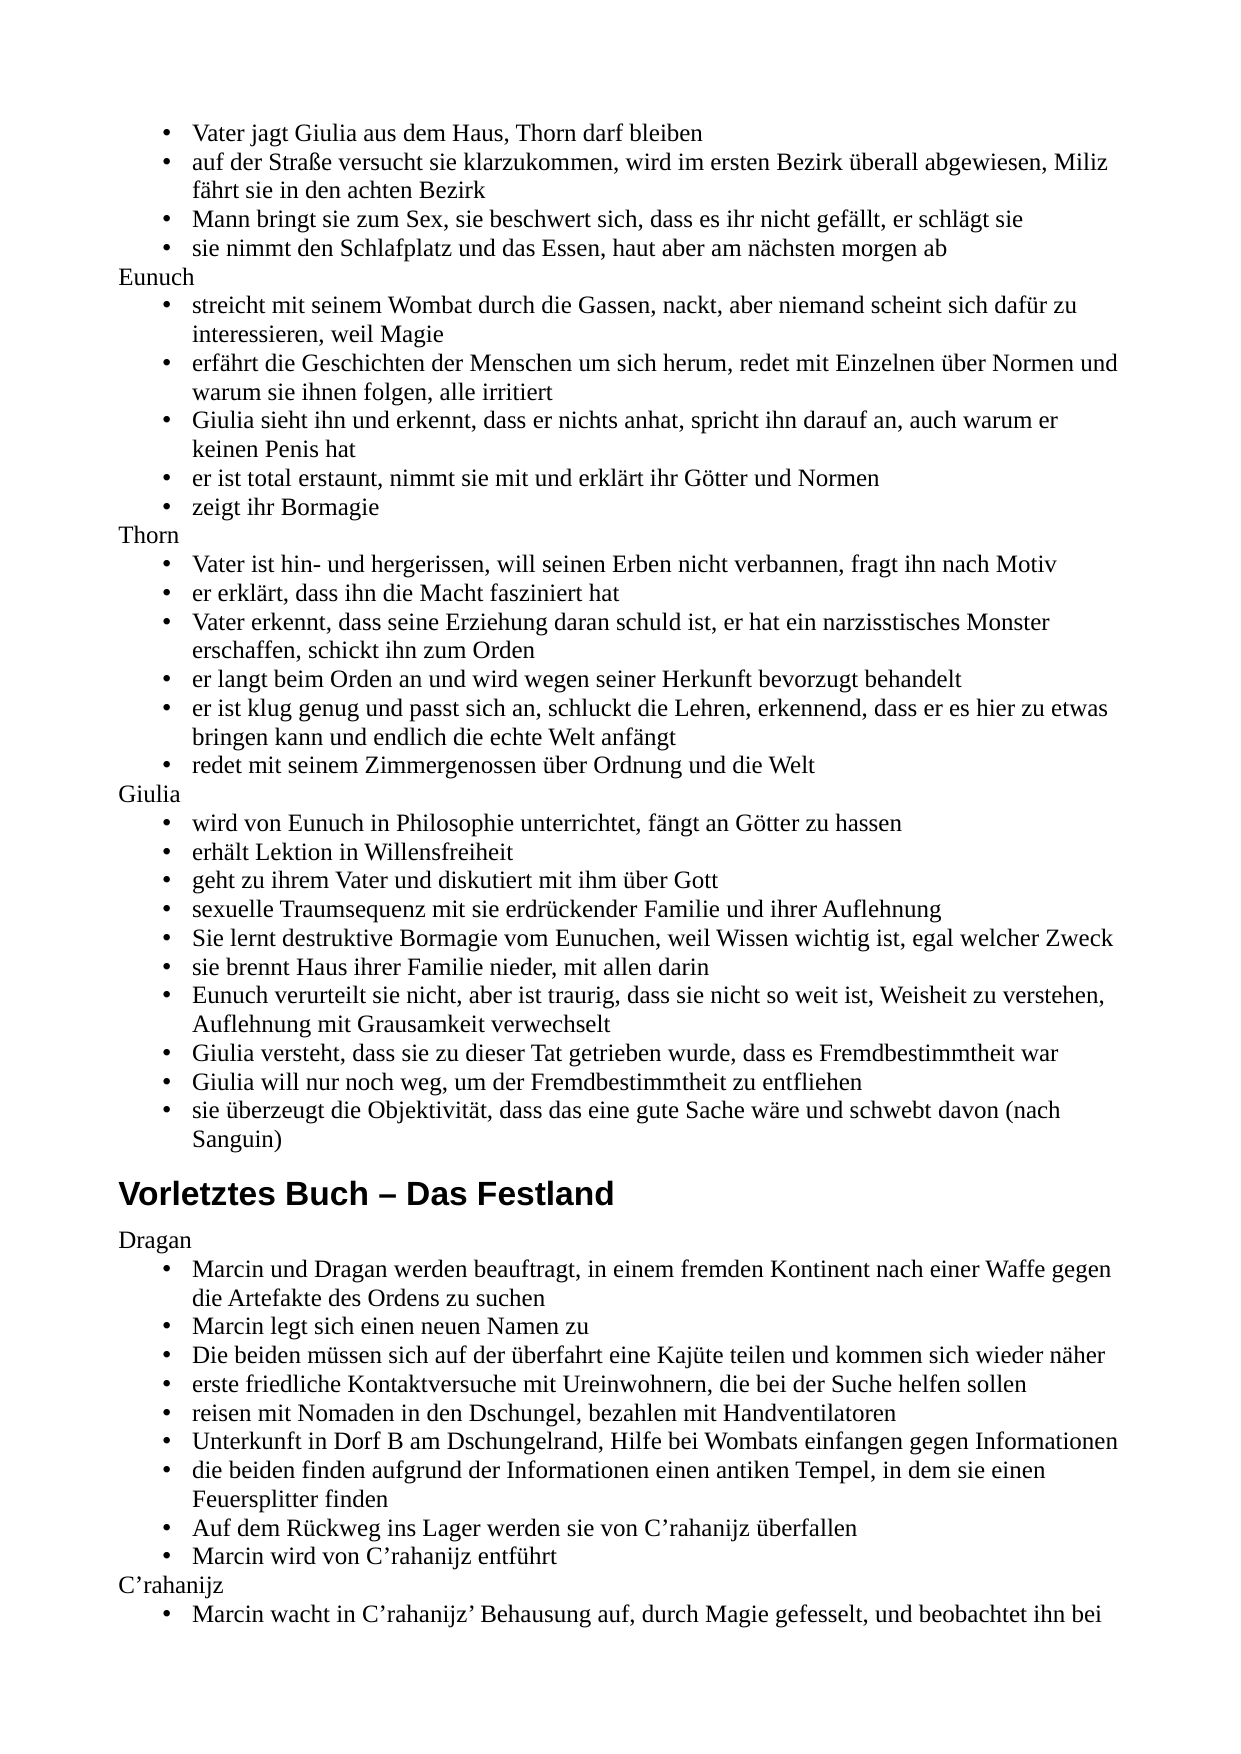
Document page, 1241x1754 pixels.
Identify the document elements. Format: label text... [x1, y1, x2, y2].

list Giulia will nur noch weg, um der Fremdbestimmtheit zu entfliehen [162, 1067, 1122, 1096]
list Marcin wacht in C’rahanijz’ Behausung auf, durch Magie gefesselt, und beobachtet ihn bei [162, 1599, 1122, 1628]
list er erklärt, dass ihn die Macht fasziniert hat [162, 578, 1122, 607]
list erhält Lektion in Willensfreiheit [162, 837, 1122, 866]
list sie brennt Haus ihrer Familie nieder, mit allen darin [162, 952, 1122, 981]
list die beiden finden aufgrund der Informationen einen antiken Tempel, in dem sie einen Feuersplitter finden [162, 1455, 1122, 1513]
list sie nimmt den Schlafplatz und das Essen, haut aber am nächsten morgen ab [162, 233, 1122, 262]
list Vater jagt Giulia aus dem Haus, Thorn darf bleiben [162, 118, 1122, 147]
list Giulia sieht ihn und erkennt, dass er nichts anhat, spricht ihn darauf an, auch warum er keinen Penis hat [162, 406, 1122, 463]
list sie überzeugt die Objektivität, dass das eine gute Sache wäre und schwebt davon (nach Sanguin) [162, 1096, 1122, 1153]
list Marcin legt sich einen neuen Namen zu [162, 1311, 1122, 1340]
list er ist klug genug und passt sich an, schluckt die Lehren, erkennend, dass er es hier zu etwas bringen kann und endlich die echte Welt anfängt [162, 693, 1122, 751]
text Eunuch [118, 262, 1122, 291]
list Marcin wird von C’rahanijz entführt [162, 1541, 1122, 1570]
list er ist total erstaunt, nimmt sie mit und erklärt ihr Götter und Normen [162, 463, 1122, 492]
list redet mit seinem Zimmergenossen über Ordnung und die Welt [162, 751, 1122, 779]
list Sie lernt destruktive Bormagie vom Eunuchen, weil Wissen wichtig ist, egal welcher Zweck [162, 923, 1122, 952]
list Auf dem Rückweg ins Lager werden sie von C’rahanijz überfallen [162, 1513, 1122, 1541]
list erfährt die Geschichten der Menschen um sich herum, redet mit Einzelnen über Normen und warum sie ihnen folgen, alle irritiert [162, 348, 1122, 406]
list sexuelle Traumsequenz mit sie erdrückender Familie und ihrer Auflehnung [162, 894, 1122, 923]
text C’rahanijz [118, 1570, 1122, 1599]
text Dragan [118, 1225, 1122, 1254]
list Vater ist hin- und hergerissen, will seinen Erben nicht verbannen, fragt ihn nach Motiv [162, 549, 1122, 578]
list zeigt ihr Bormagie [162, 492, 1122, 521]
list Unterkunft in Dorf B am Dschungelrand, Hilfe bei Wombats einfangen gegen Informationen [162, 1426, 1122, 1455]
list streicht mit seinem Wombat durch die Gassen, nackt, aber niemand scheint sich dafür zu interessieren, weil Magie [162, 291, 1122, 348]
list reisen mit Nomaden in den Dschungel, bezahlen mit Handventilatoren [162, 1398, 1122, 1426]
list Vater erkennt, dass seine Erziehung daran schuld ist, er hat ein narzisstisches Monster erschaffen, schickt ihn zum Orden [162, 607, 1122, 664]
list Eunuch verurteilt sie nicht, aber ist traurig, dass sie nicht so weit ist, Weisheit zu verstehen, Auflehnung mit Grausamkeit verwechselt [162, 981, 1122, 1038]
list Marcin und Dragan werden beauftragt, in einem fremden Kontinent nach einer Waffe gegen die Artefakte des Ordens zu suchen [162, 1254, 1122, 1311]
text Thorn [118, 521, 1122, 549]
list Giulia versteht, dass sie zu dieser Tat getrieben wurde, dass es Fremdbestimmtheit war [162, 1038, 1122, 1067]
subtitle Vorletztes Buch – Das Festland [118, 1174, 1122, 1213]
list auf der Straße versucht sie klarzukommen, wird im ersten Bezirk überall abgewiesen, Miliz fährt sie in den achten Bezirk [162, 147, 1122, 204]
list wird von Eunuch in Philosophie unterrichtet, fängt an Götter zu hassen [162, 808, 1122, 837]
list geht zu ihrem Vater und diskutiert mit ihm über Gott [162, 866, 1122, 894]
text Giulia [118, 779, 1122, 808]
list er langt beim Orden an und wird wegen seiner Herkunft bevorzugt behandelt [162, 664, 1122, 693]
list erste friedliche Kontaktversuche mit Ureinwohnern, die bei der Suche helfen sollen [162, 1369, 1122, 1398]
list Mann bringt sie zum Sex, sie beschwert sich, dass es ihr nicht gefällt, er schlägt sie [162, 204, 1122, 233]
list Die beiden müssen sich auf der überfahrt eine Kajüte teilen und kommen sich wieder näher [162, 1340, 1122, 1369]
